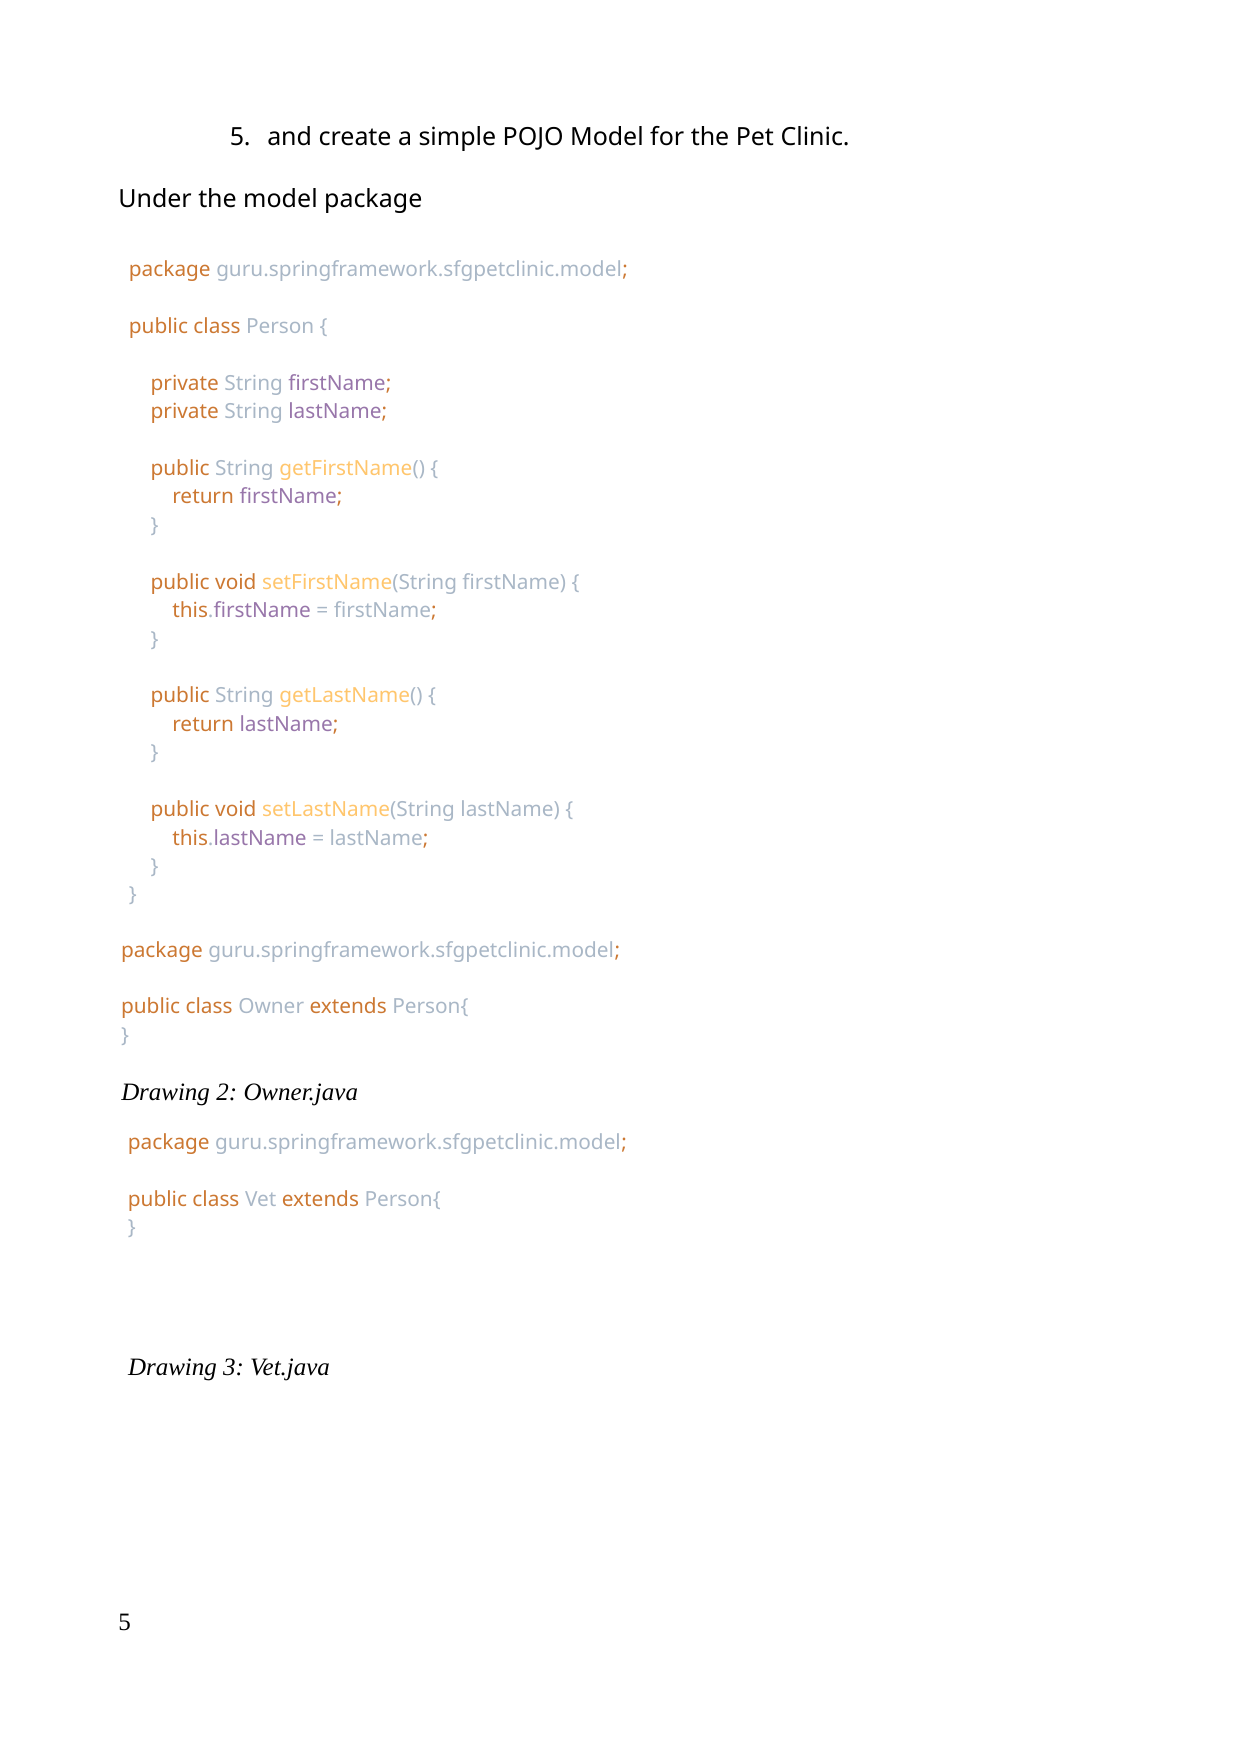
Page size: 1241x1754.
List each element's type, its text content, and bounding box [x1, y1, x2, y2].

text Under the model package [118, 181, 1122, 215]
list and create a simple POJO Model for the Pet Clinic. [229, 118, 1122, 152]
text Drawing 3: Vet.java [128, 1140, 1075, 1381]
text Drawing 2: Owner.java [121, 947, 1075, 1106]
text Drawing 1: Person.java [129, 266, 1062, 935]
